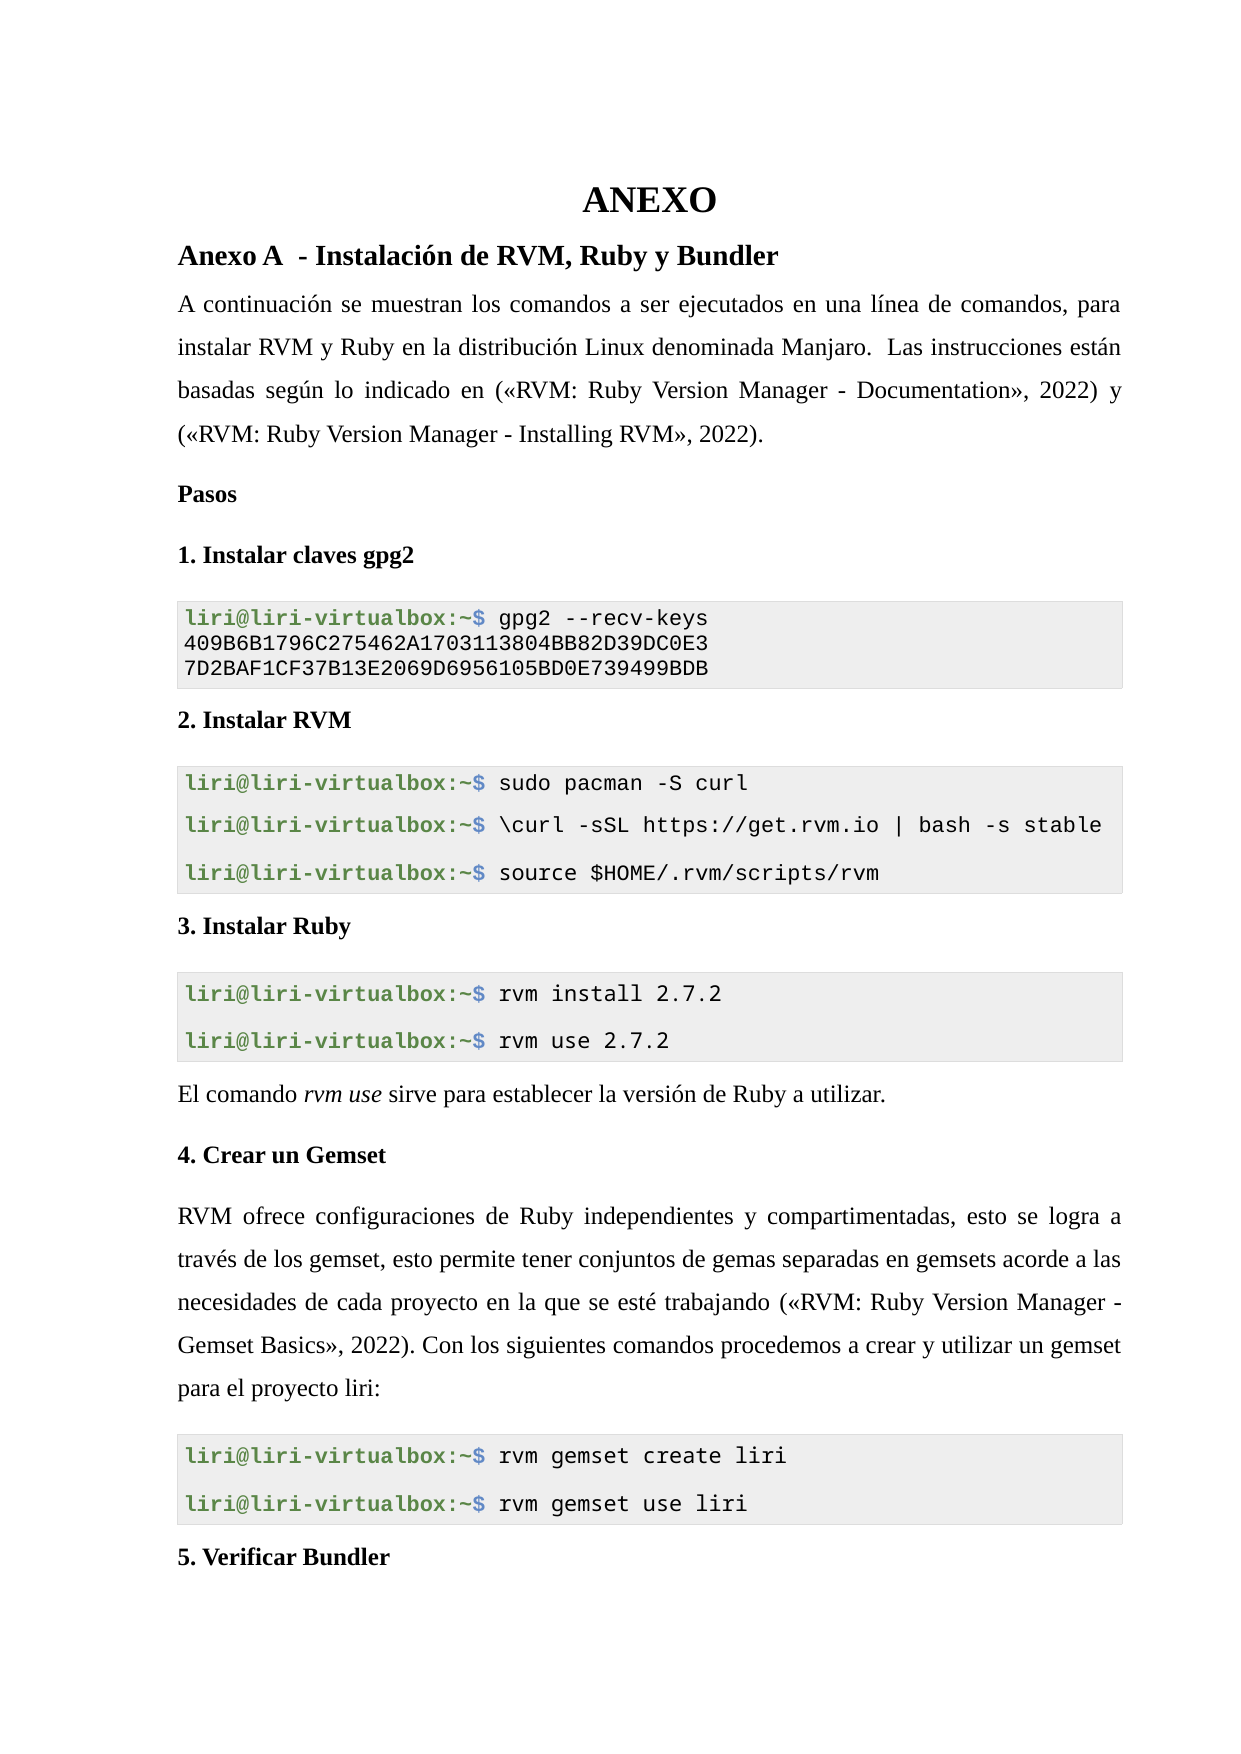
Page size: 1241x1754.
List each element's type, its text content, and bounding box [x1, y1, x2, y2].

text RVM ofrece configuraciones de Ruby independientes y compartimentadas, esto se logra a través de los gemset, esto permite tener conjuntos de gemas separadas en gemsets acorde a las necesidades de cada proyecto en la que se esté trabajando («RVM: Ruby Version Manager - Gemset Basics», 2022)⁠. Con los siguientes comandos procedemos a crear y utilizar un gemset para el proyecto liri: [177, 1201, 1122, 1402]
text El comando rvm use sirve para establecer la versión de Ruby a utilizar. [177, 1079, 1122, 1108]
text liri@liri-virtualbox:~$ rvm use 2.7.2 [178, 1019, 1122, 1061]
list Anexo [177, 177, 1122, 220]
text liri@liri-virtualbox:~$ source $HOME/.rvm/scripts/rvm [178, 851, 1122, 893]
text liri@liri-virtualbox:~$ sudo pacman -S curl [178, 767, 1122, 797]
text Pasos [177, 479, 1122, 508]
text A continuación se muestran los comandos a ser ejecutados en una línea de comandos, para instalar RVM y Ruby en la distribución Linux denominada Manjaro. Las instrucciones están basadas según lo indicado en («RVM: Ruby Version Manager - Documentation», 2022)⁠ y («RVM: Ruby Version Manager - Installing RVM», 2022)⁠. [177, 289, 1122, 447]
text 2. Instalar RVM [177, 705, 1122, 734]
text liri@liri-virtualbox:~$ rvm gemset use liri [178, 1482, 1122, 1524]
text liri@liri-virtualbox:~$ \curl -sSL https://get.rvm.io | bash -s stable [178, 809, 1122, 839]
list Anexo A - Instalación de RVM, Ruby y Bundler [177, 238, 1122, 272]
text 1. Instalar claves gpg2 [177, 540, 1122, 569]
text 5. Verificar Bundler [177, 1542, 1122, 1571]
text liri@liri-virtualbox:~$ rvm gemset create liri [178, 1435, 1122, 1470]
text 4. Crear un Gemset [177, 1140, 1122, 1169]
text 3. Instalar Ruby [177, 911, 1122, 940]
text liri@liri-virtualbox:~$ gpg2 --recv-keys 409B6B1796C275462A1703113804BB82D39DC0E3 7D2BAF1CF37B13E2069D6956105BD0E739499BDB [178, 602, 1122, 688]
text liri@liri-virtualbox:~$ rvm install 2.7.2 [178, 973, 1122, 1008]
